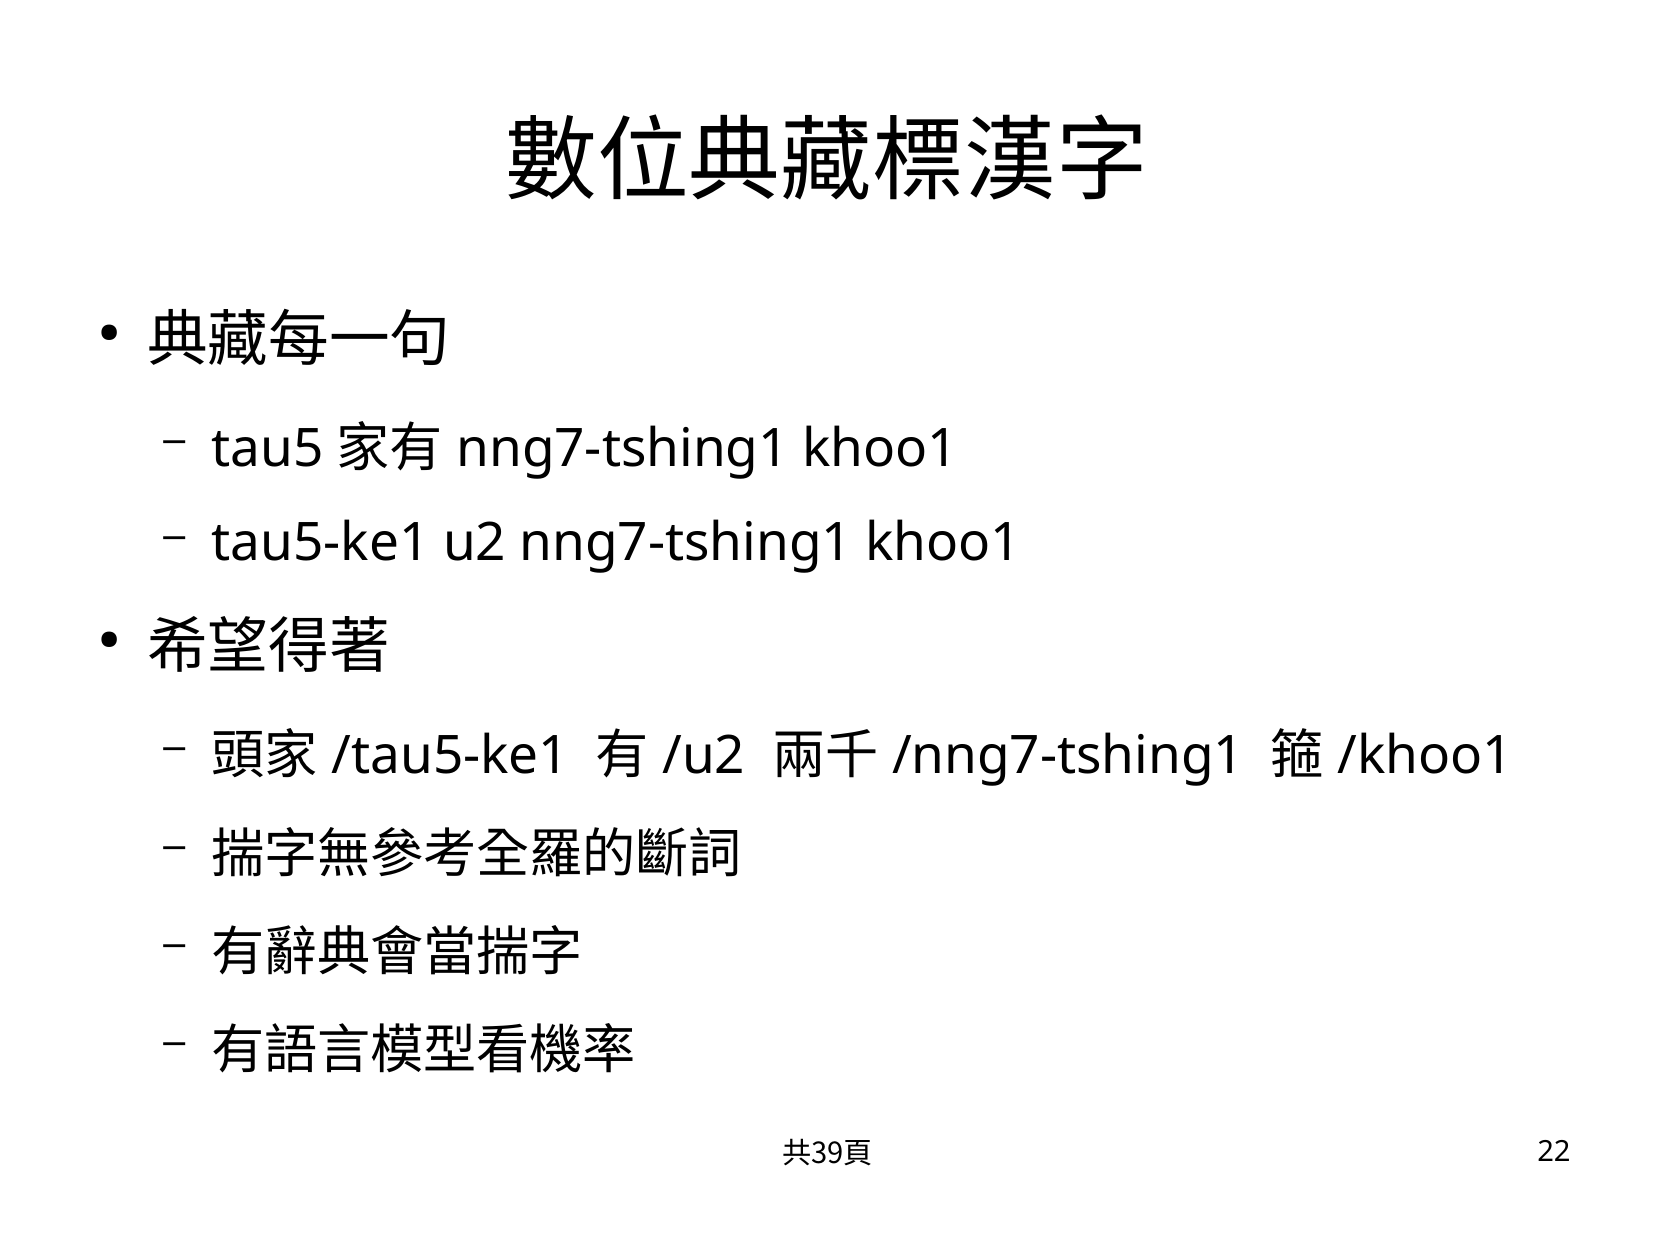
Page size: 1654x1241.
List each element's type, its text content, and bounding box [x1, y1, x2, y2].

title 數位典藏標漢字 [82, 49, 1571, 257]
list 典藏每一句 tau5家有nng7-tshing1 khoo1 tau5-ke1 u2 nng7-tshing1 khoo1 希望得著 頭家/tau5-ke1 有/u2 兩千/nng7-tshing1 箍/khoo1 揣字無參考全羅的斷詞 有辭典會當揣字 有語言模型看機率 [82, 290, 1538, 1086]
